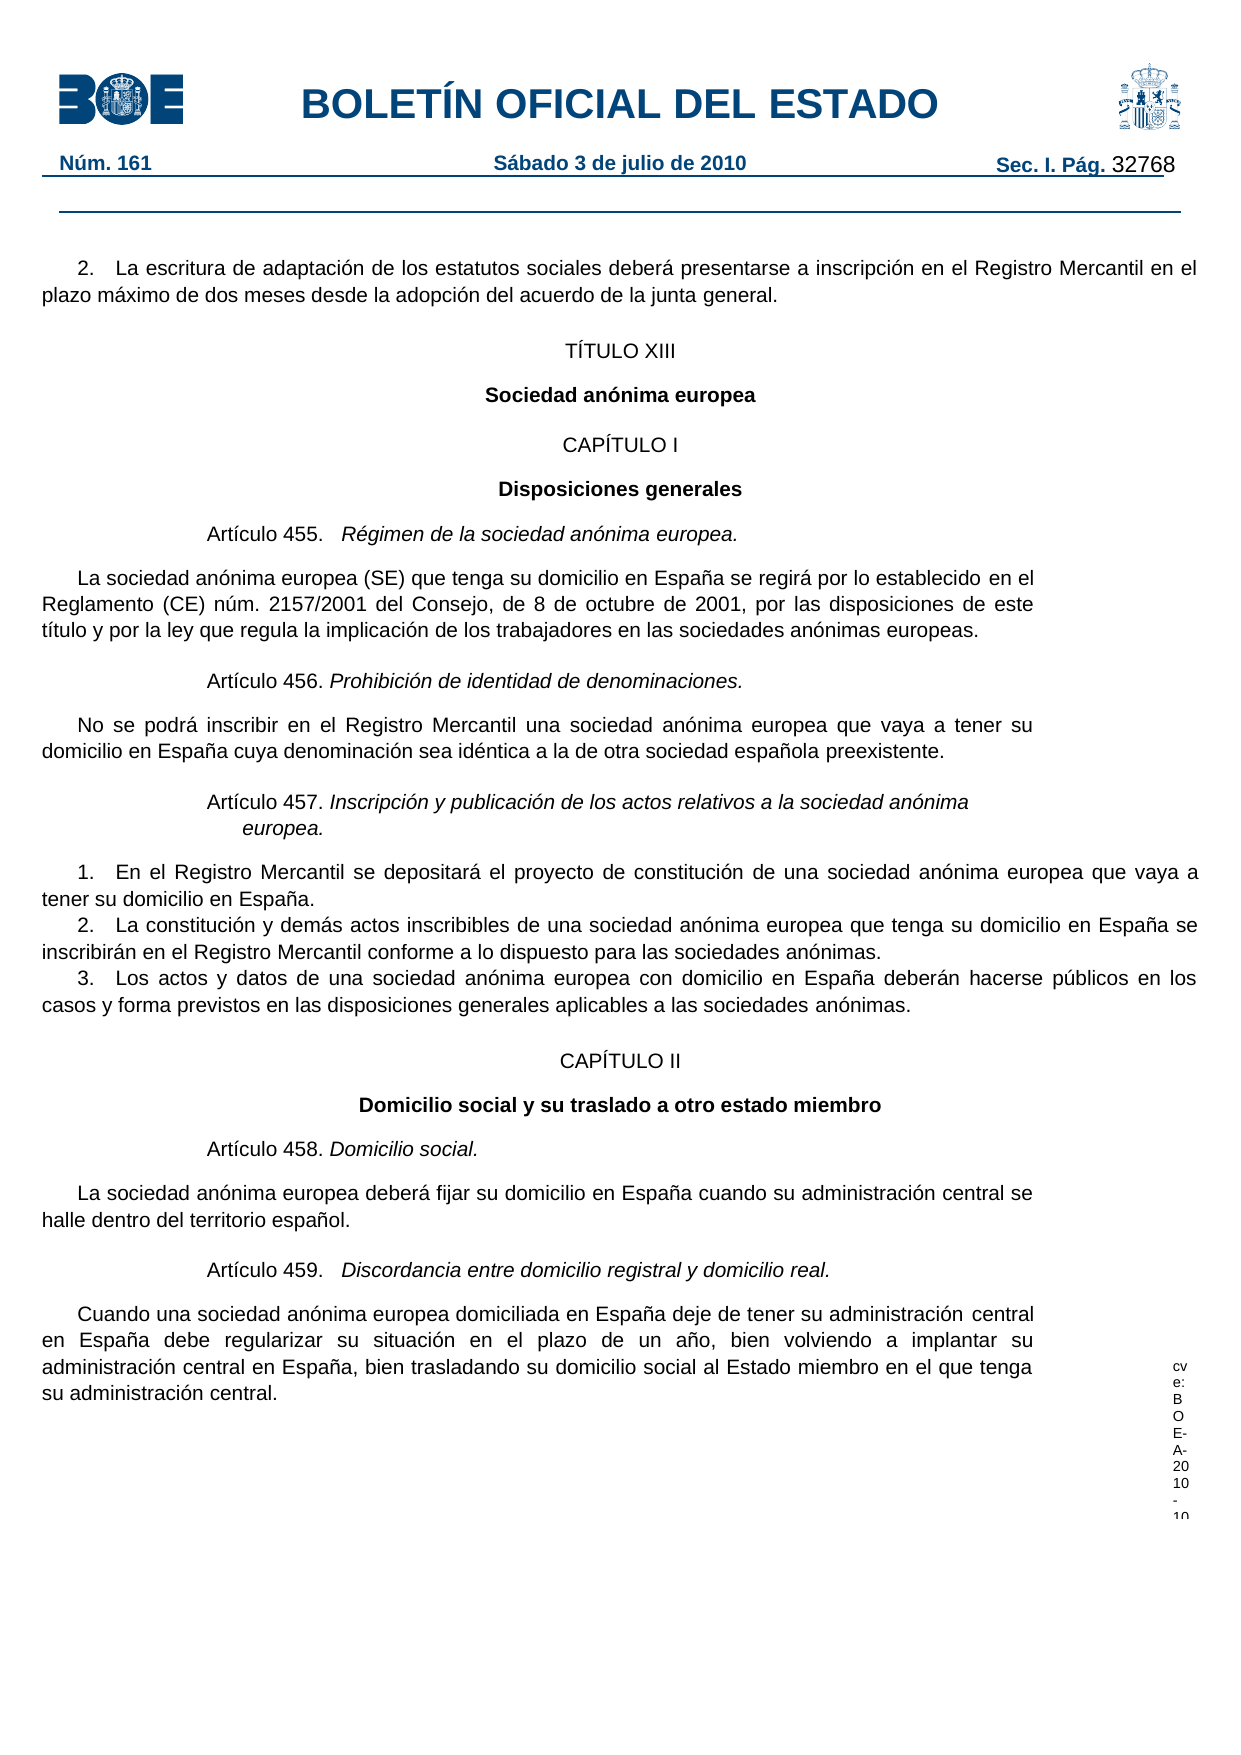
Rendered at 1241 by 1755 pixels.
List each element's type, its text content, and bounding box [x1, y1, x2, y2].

text Artículo 459. Discordancia entre domicilio registral y domicilio real. [207, 1258, 1199, 1282]
text No se podrá inscribir en el Registro Mercantil una sociedad anónima europea que vaya a tener su domicilio en España cuya denominación sea idéntica a la de otra sociedad española preexistente. [42, 713, 1034, 763]
text Cuando una sociedad anónima europea domiciliada en España deje de tener su administración central en España debe regularizar su situación en el plazo de un año, bien volviendo a implantar su administración central en España, bien trasladando su domicilio social al Estado miembro en el que tenga su administración central. [42, 1302, 1034, 1405]
text Artículo 458. Domicilio social. [207, 1137, 1199, 1161]
subtitle Sociedad anónima europea [42, 383, 1199, 407]
list Los actos y datos de una sociedad anónima europea con domicilio en España deberán hacerse públicos en los casos y forma previstos en las disposiciones generales aplicables a las sociedades anónimas. [42, 966, 1199, 1016]
text Artículo 457. Inscripción y publicación de los actos relativos a la sociedad anónima europea. [207, 789, 1032, 840]
subtitle Domicilio social y su traslado a otro estado miembro [42, 1093, 1199, 1117]
text CAPÍTULO I [42, 433, 1199, 457]
text Artículo 456. Prohibición de identidad de denominaciones. [207, 669, 1199, 693]
text Artículo 455. Régimen de la sociedad anónima europea. [207, 521, 1199, 545]
text CAPÍTULO II [42, 1049, 1199, 1073]
text La sociedad anónima europea (SE) que tenga su domicilio en España se regirá por lo establecido en el Reglamento (CE) núm. 2157/2001 del Consejo, de 8 de octubre de 2001, por las disposiciones de este título y por la ley que regula la implicación de los trabajadores en las sociedades anónimas europeas. [42, 566, 1034, 642]
list La escritura de adaptación de los estatutos sociales deberá presentarse a inscripción en el Registro Mercantil en el plazo máximo de dos meses desde la adopción del acuerdo de la junta general. [42, 256, 1199, 307]
list La constitución y demás actos inscribibles de una sociedad anónima europea que tenga su domicilio en España se inscribirán en el Registro Mercantil conforme a lo dispuesto para las sociedades anónimas. [42, 913, 1199, 963]
subtitle Disposiciones generales [42, 477, 1199, 501]
list En el Registro Mercantil se depositará el proyecto de constitución de una sociedad anónima europea que vaya a tener su domicilio en España. [42, 860, 1199, 911]
text La sociedad anónima europea deberá fijar su domicilio en España cuando su administración central se halle dentro del territorio español. [42, 1181, 1034, 1232]
text cve: BOE-A-2010-10544 [1173, 1357, 1191, 1519]
text TÍTULO XIII [42, 339, 1199, 363]
